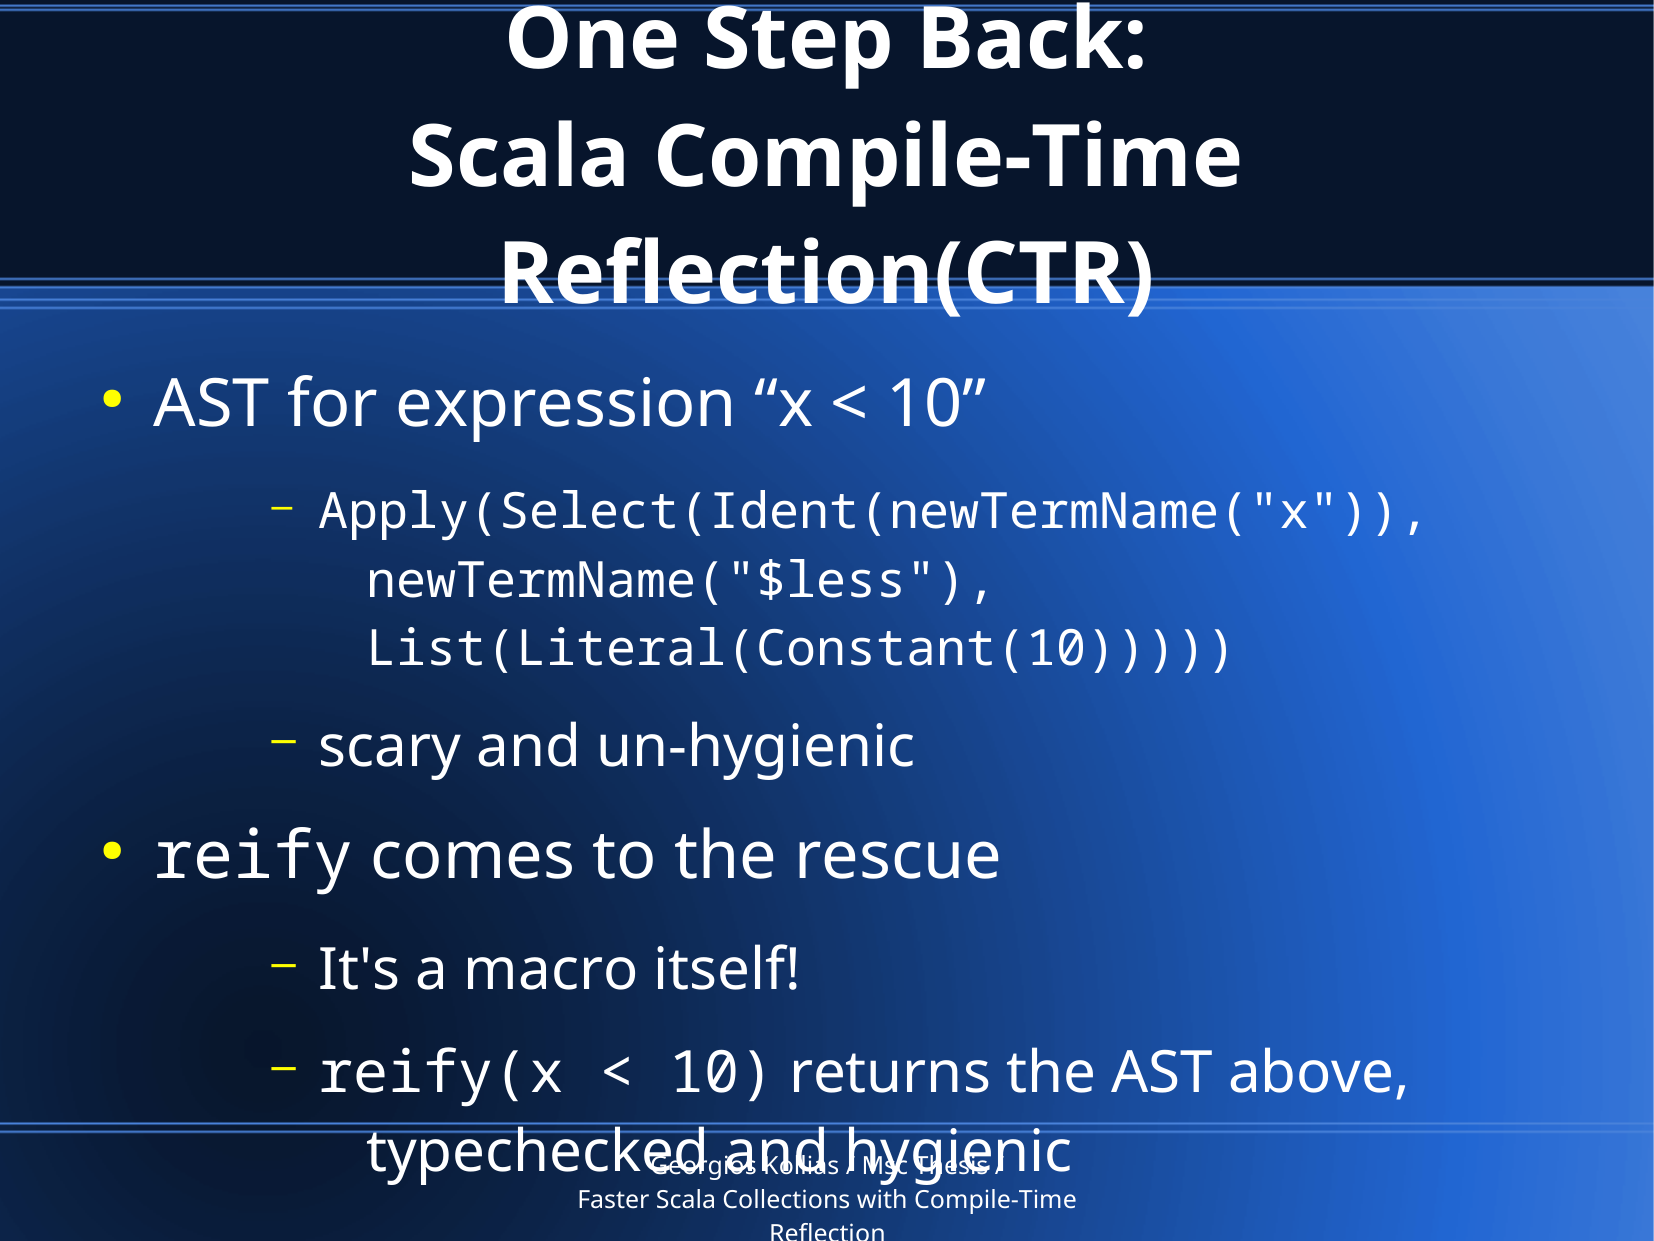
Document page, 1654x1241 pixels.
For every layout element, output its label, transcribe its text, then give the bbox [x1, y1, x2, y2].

picture [859, 1230, 866, 1240]
picture [0, 0, 1654, 1241]
list AST for expression “x < 10” Apply(Select(Ident(newTermName("x")), newTermName("$less"), List(Literal(Constant(10))))) scary and un-hygienic reify comes to the rescue It's a macro itself! reify(x < 10) returns the AST above, typechecked and hygienic [82, 355, 1571, 1075]
picture [874, 1230, 881, 1241]
picture [774, 1226, 780, 1233]
picture [774, 1235, 781, 1241]
title One Step Back: Scala Compile-Time Reflection(CTR) [82, 49, 1571, 257]
